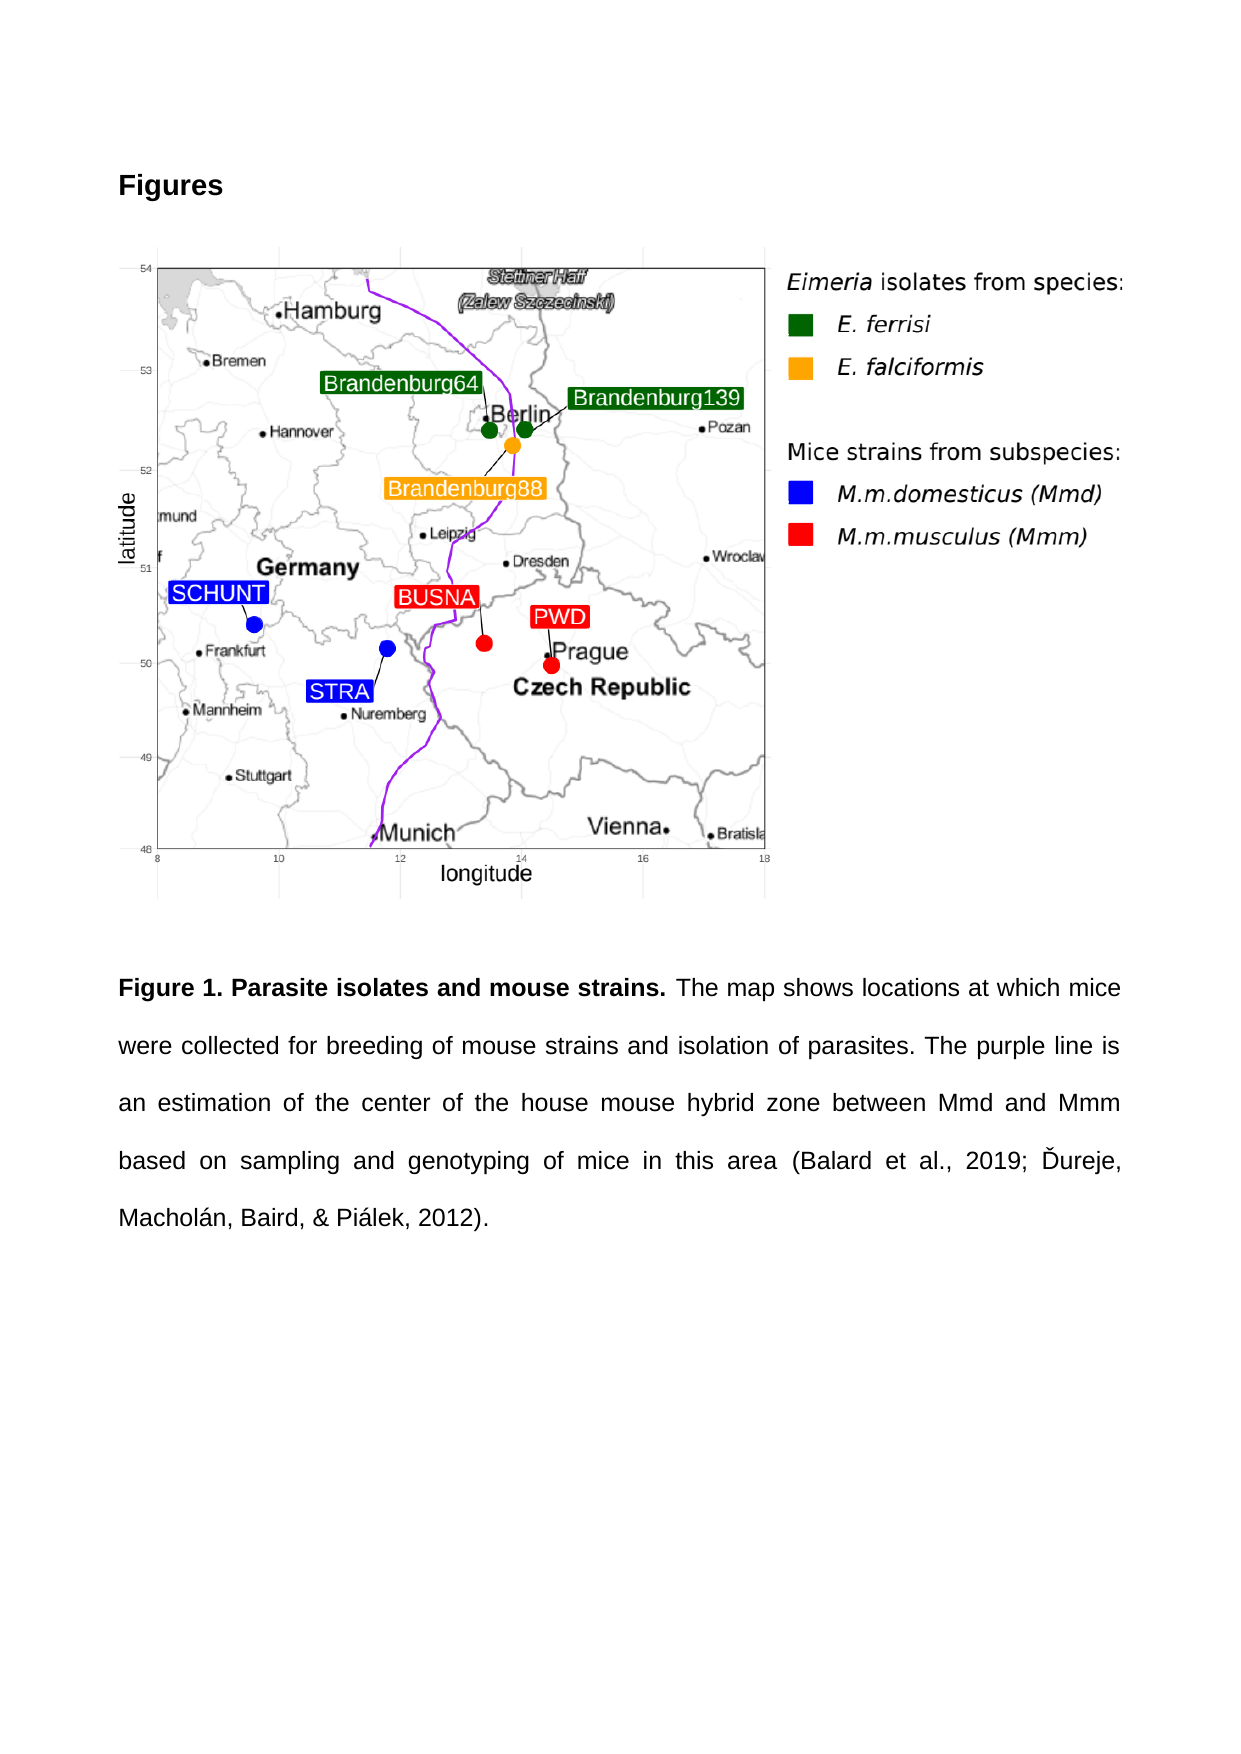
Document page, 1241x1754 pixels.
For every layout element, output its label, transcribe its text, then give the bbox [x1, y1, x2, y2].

picture [118, 247, 1123, 899]
text Figure 1. Parasite isolates and mouse strains. The map shows locations at which mice were collected for breeding of mouse strains and isolation of parasites. The purple line is an estimation of the center of the house mouse hybrid zone between Mmd and Mmm based on sampling and genotyping of mice in this area (Balard et al., 2019; Ďureje, Macholán, Baird, & Piálek, 2012). [118, 899, 1122, 1232]
subtitle Figures [118, 168, 1122, 202]
